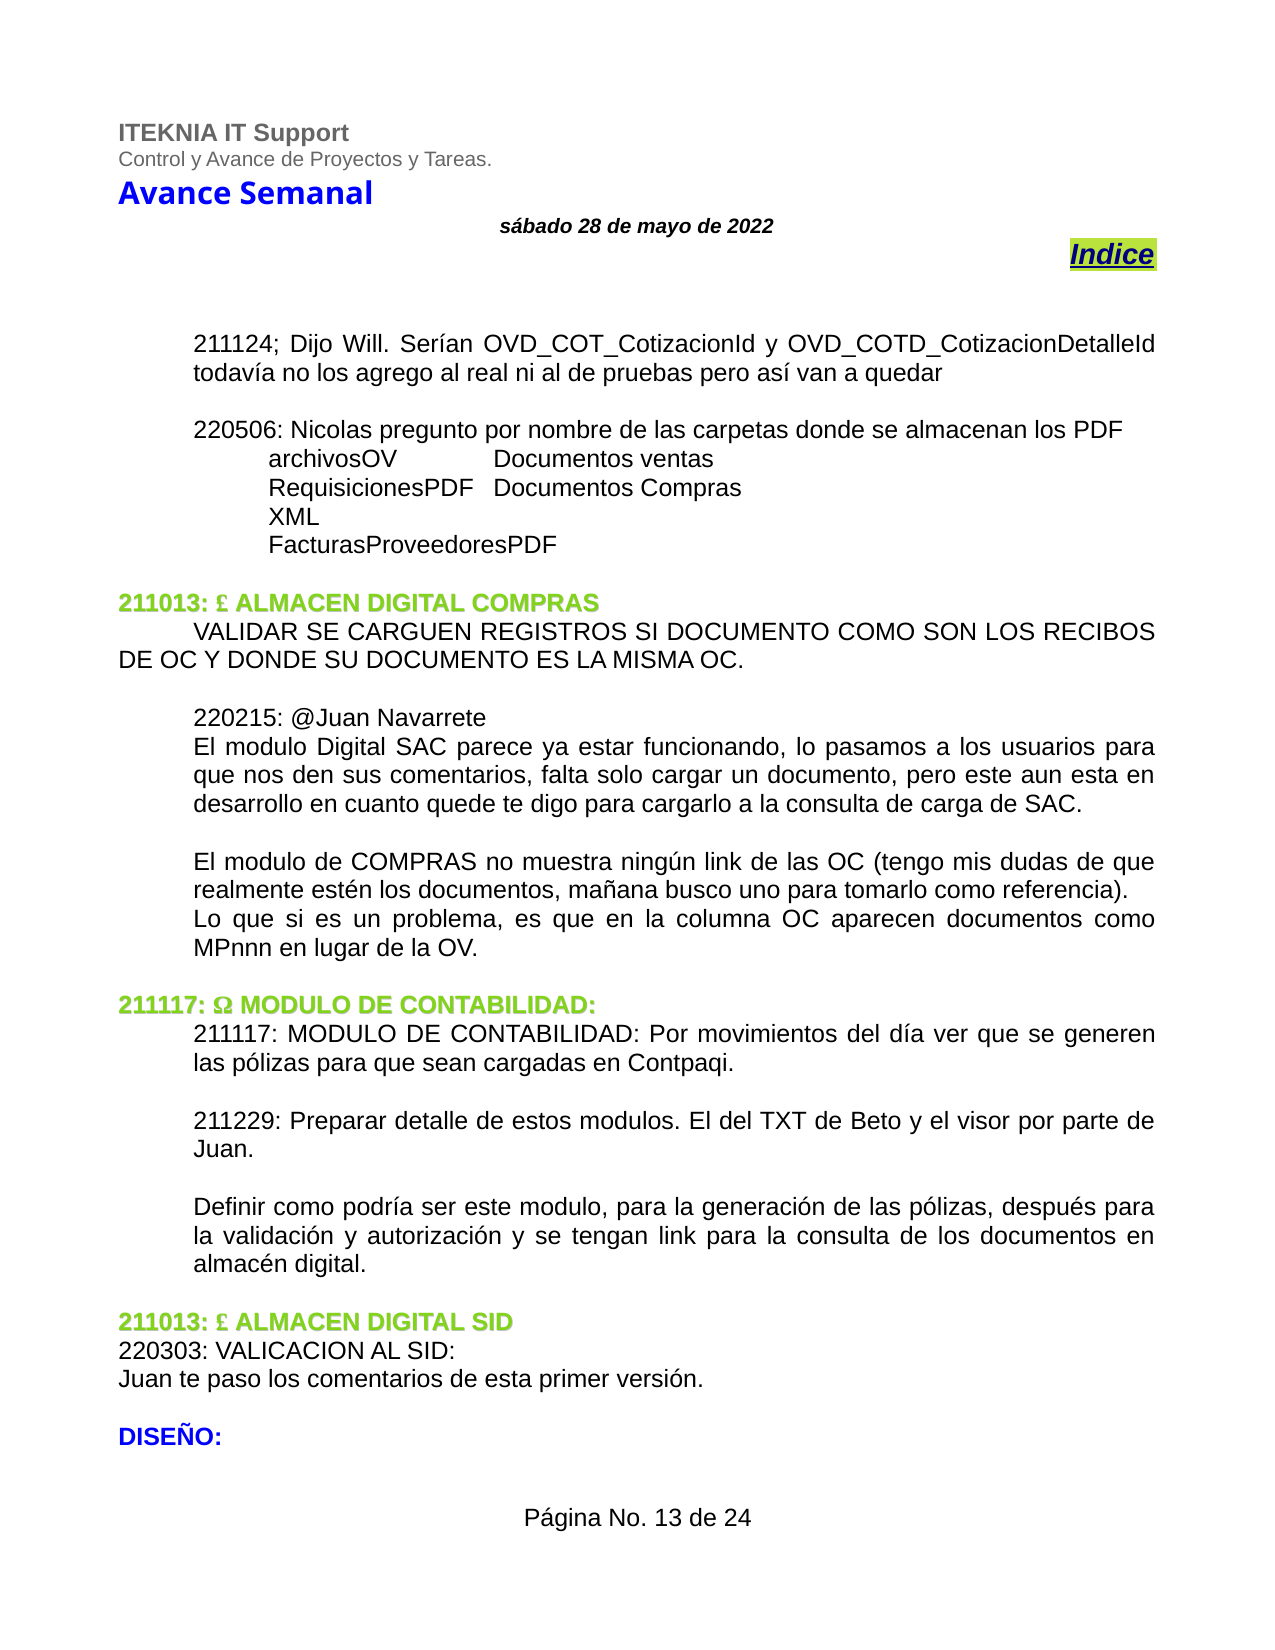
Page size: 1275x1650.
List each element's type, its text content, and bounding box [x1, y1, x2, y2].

text 220506: Nicolas pregunto por nombre de las carpetas donde se almacenan los PDF [193, 415, 1157, 444]
text archivosOV Documentos ventas [193, 444, 1157, 473]
text 211117: MODULO DE CONTABILIDAD: Por movimientos del día ver que se generen las pólizas para que sean cargadas en Contpaqi. [193, 1019, 1157, 1077]
text VALIDAR SE CARGUEN REGISTROS SI DOCUMENTO COMO SON LOS RECIBOS DE OC Y DONDE SU DOCUMENTO ES LA MISMA OC. [118, 617, 1157, 674]
text 211124; Dijo Will. Serían OVD_COT_CotizacionId y OVD_COTD_CotizacionDetalleId todavía no los agrego al real ni al de pruebas pero así van a quedar [193, 329, 1157, 387]
text RequisicionesPDF Documentos Compras [193, 473, 1157, 502]
text 220303: VALICACION AL SID: [118, 1336, 1157, 1364]
subtitle 211013: £ ALMACEN DIGITAL SID [118, 1307, 1157, 1336]
text 220215: @Juan Navarrete [193, 703, 1157, 732]
text El modulo de COMPRAS no muestra ningún link de las OC (tengo mis dudas de que realmente estén los documentos, mañana busco uno para tomarlo como referencia). [193, 847, 1157, 904]
text XML [193, 502, 1157, 530]
subtitle 211013: £ ALMACEN DIGITAL COMPRAS [118, 588, 1157, 617]
text Lo que si es un problema, es que en la columna OC aparecen documentos como MPnnn en lugar de la OV. [193, 904, 1157, 962]
text FacturasProveedoresPDF [193, 530, 1157, 559]
text El modulo Digital SAC parece ya estar funcionando, lo pasamos a los usuarios para que nos den sus comentarios, falta solo cargar un documento, pero este aun esta en desarrollo en cuanto quede te digo para cargarlo a la consulta de carga de SAC. [193, 732, 1157, 818]
subtitle 211117: Ω MODULO DE CONTABILIDAD: [118, 991, 1157, 1019]
text Juan te paso los comentarios de esta primer versión. [118, 1364, 1157, 1393]
text DISEÑO: [118, 1422, 1157, 1451]
text 211229: Preparar detalle de estos modulos. El del TXT de Beto y el visor por parte de Juan. [193, 1106, 1157, 1163]
text Definir como podría ser este modulo, para la generación de las pólizas, después para la validación y autorización y se tengan link para la consulta de los documentos en almacén digital. [193, 1192, 1157, 1278]
